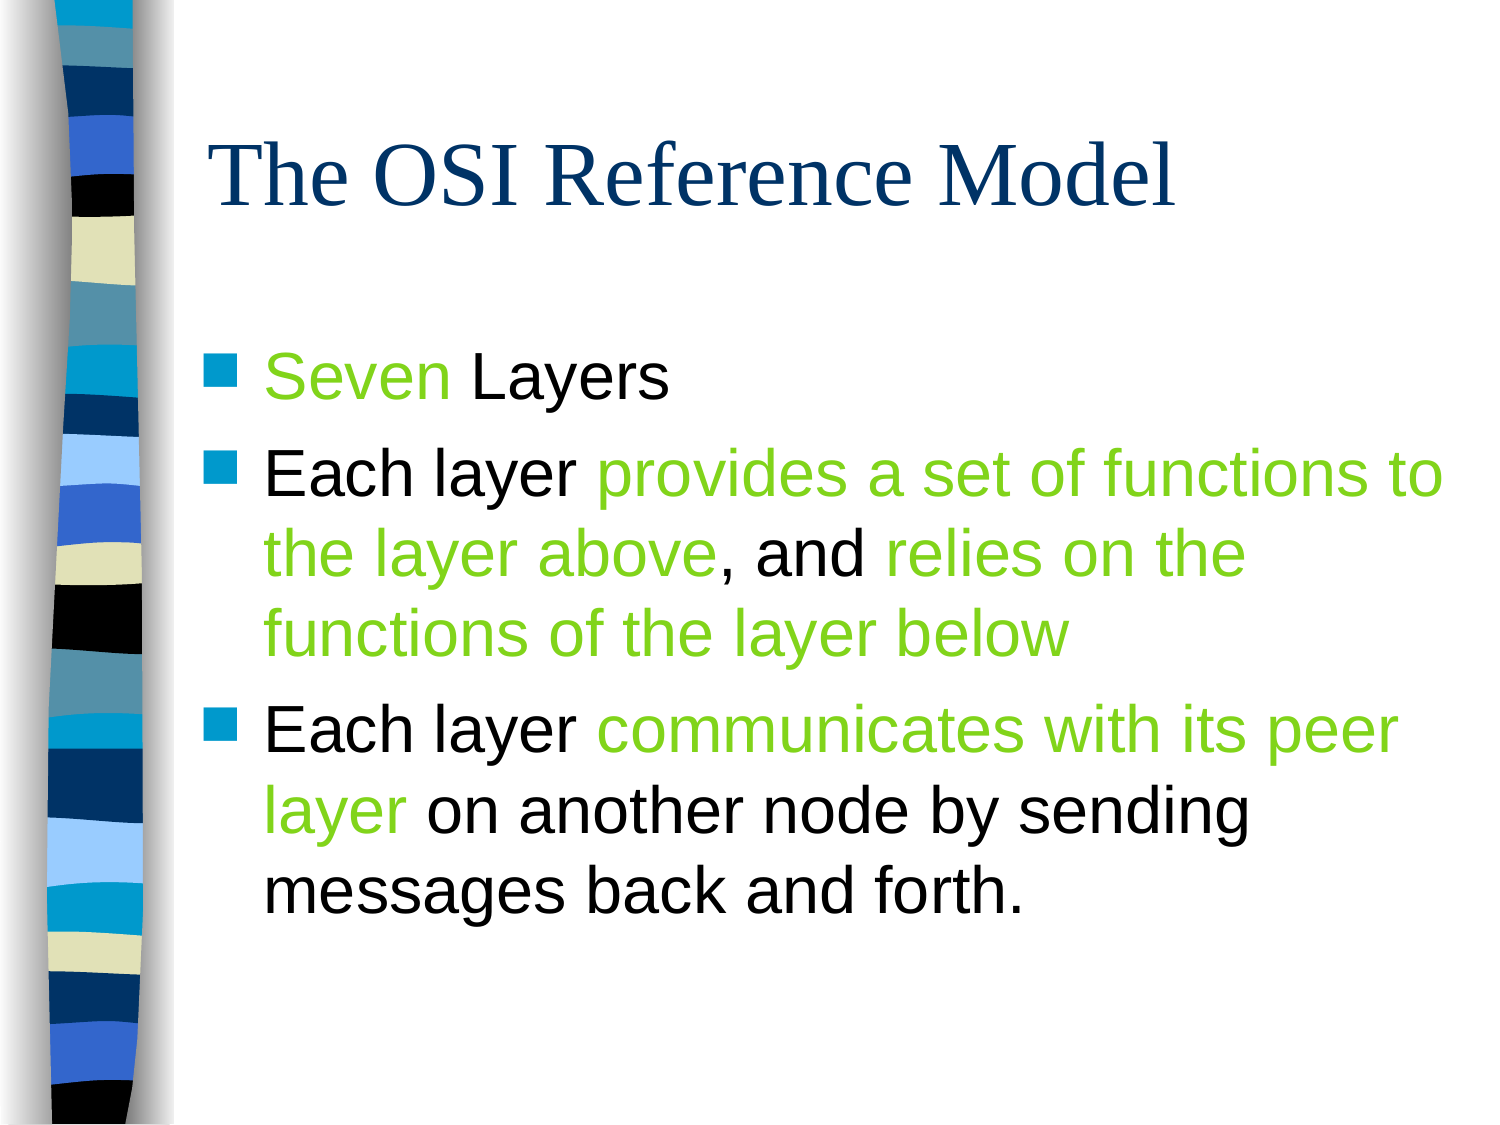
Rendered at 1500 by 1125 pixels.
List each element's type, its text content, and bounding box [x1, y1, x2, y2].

title The OSI Reference Model [192, 74, 1468, 263]
list Seven Layers Each layer provides a set of functions to the layer above, and relies on the functions of the layer below Each layer communicates with its peer layer on another node by sending messages back and forth. [192, 324, 1468, 1000]
